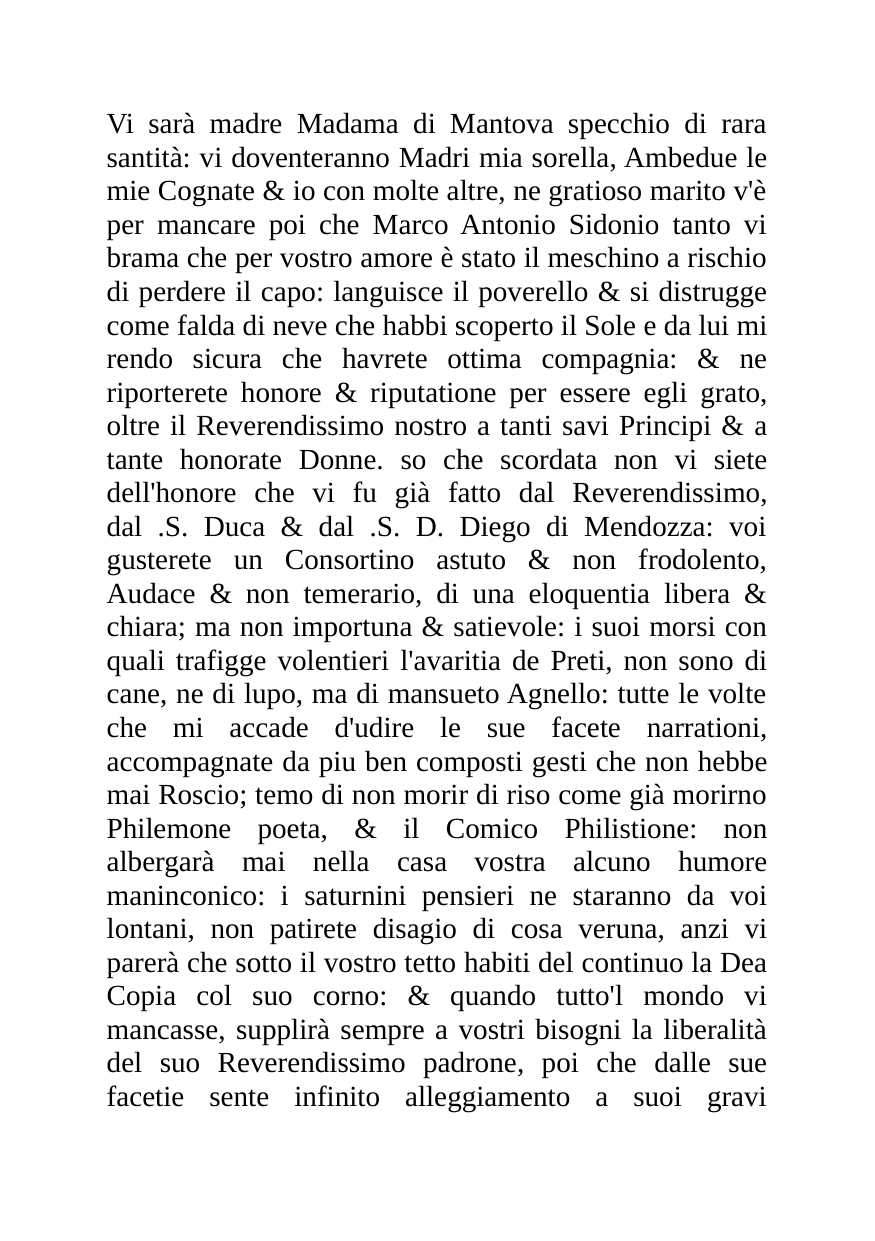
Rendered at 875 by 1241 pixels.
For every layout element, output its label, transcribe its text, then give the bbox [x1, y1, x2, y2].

text Vi sarà madre Madama di Mantova specchio di rara santità: vi doventeranno Madri mia sorella, Ambedue le mie Cognate & io con molte altre, ne gratioso marito v'è per mancare poi che Marco Antonio Sidonio tanto vi brama che per vostro amore è stato il meschino a rischio di perdere il capo: languisce il poverello & si distrugge come falda di neve che habbi scoperto il Sole e da lui mi rendo sicura che havrete ottima compagnia: & ne riporterete honore & riputatione per essere egli grato, oltre il Reverendissimo nostro a tanti savi Principi & a tante honorate Donne. so che scordata non vi siete dell'honore che vi fu già fatto dal Reverendissimo, dal .S. Duca & dal .S. D. Diego di Mendozza: voi gusterete un Consortino astuto & non frodolento, Audace & non temerario, di una eloquentia libera & chiara; ma non importuna & satievole: i suoi morsi con quali trafigge volentieri l'avaritia de Preti, non sono di cane, ne di lupo, ma di mansueto Agnello: tutte le volte che mi accade d'udire le sue facete narrationi, accompagnate da piu ben composti gesti che non hebbe mai Roscio; temo di non morir di riso come già morirno Philemone poeta, & il Comico Philistione: non albergarà mai nella casa vostra alcuno humore maninconico: i saturnini pensieri ne staranno da voi lontani, non patirete disagio di cosa veruna, anzi vi parerà che sotto il vostro tetto habiti del continuo la Dea Copia col suo corno: & quando tutto'l mondo vi mancasse, supplirà sempre a vostri bisogni la liberalità del suo Reverendissimo padrone, poi che dalle sue facetie sente infinito alleggiamento a suoi gravi [106, 106, 768, 1113]
